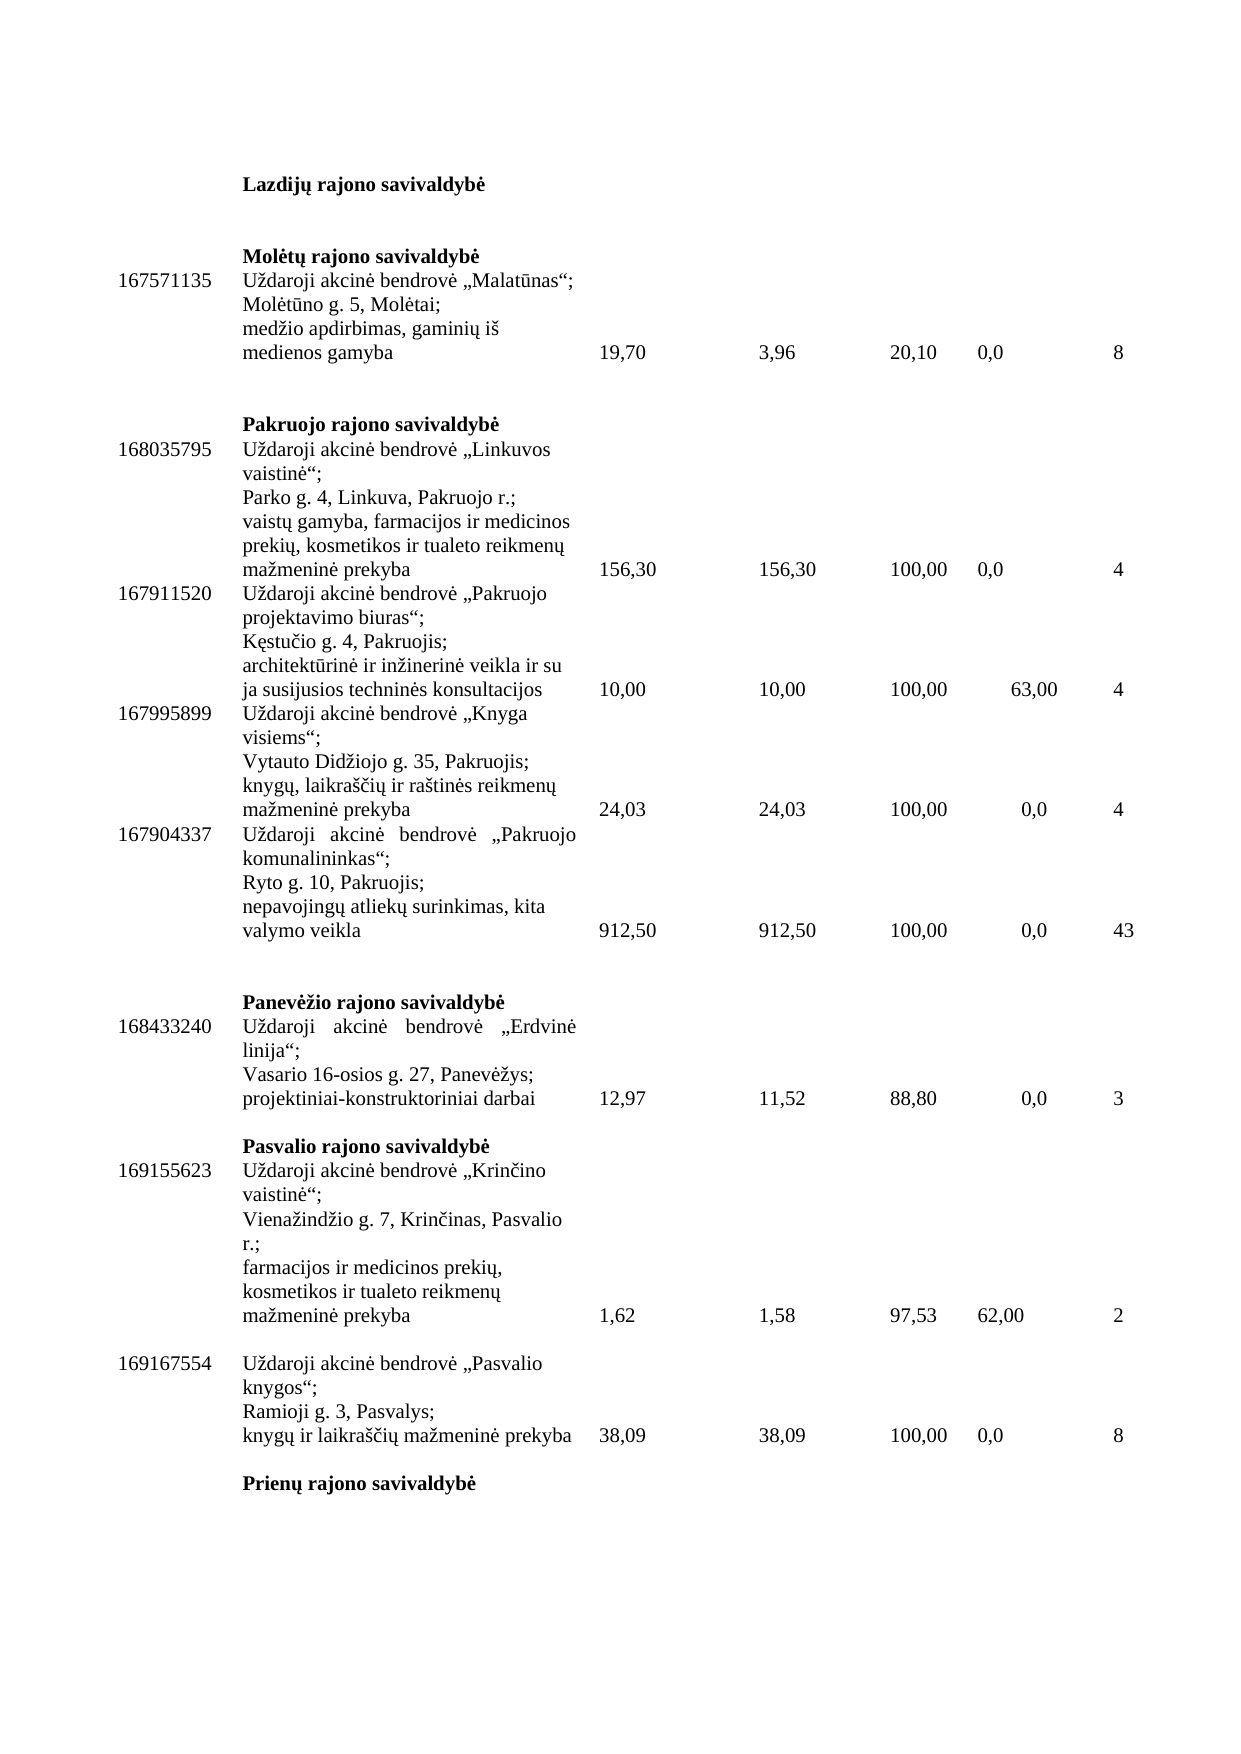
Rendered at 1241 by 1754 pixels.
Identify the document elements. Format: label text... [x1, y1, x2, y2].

table_cell 63,00 [966, 581, 1102, 701]
table_cell Uždaroji akcinė bendrovė „Erdvinė linija“; Vasario 16-osios g. 27, Panevėžys; projektiniai-konstruktoriniai darbai [231, 1014, 588, 1110]
table_cell [101, 990, 231, 1014]
table_cell 19,70 [588, 268, 747, 364]
table_cell 0,0 [966, 1351, 1102, 1447]
table_cell [101, 966, 1198, 990]
table_cell [101, 148, 1198, 172]
table_cell 100,00 [879, 581, 966, 701]
table_cell Uždaroji akcinė bendrovė „Knyga visiems“; Vytauto Didžiojo g. 35, Pakruojis; knygų, laikraščių ir raštinės reikmenų mažmeninė prekyba [231, 701, 588, 821]
table_cell [101, 413, 231, 436]
table_cell 912,50 [748, 821, 879, 942]
table_cell 1,62 [588, 1158, 747, 1327]
table_cell [101, 942, 1198, 966]
table_cell 3,96 [748, 268, 879, 364]
table_cell [101, 1447, 1198, 1471]
table_cell 4 [1102, 436, 1198, 581]
table_cell 100,00 [879, 701, 966, 821]
table_cell 38,09 [748, 1351, 879, 1447]
table_cell 43 [1102, 821, 1198, 942]
table_cell 167995899 [101, 701, 231, 821]
table_cell 4 [1102, 701, 1198, 821]
table_cell Uždaroji akcinė bendrovė „Pakruojo projektavimo biuras“; Kęstučio g. 4, Pakruojis; architektūrinė ir inžinerinė veikla ir su ja susijusios techninės konsultacijos [231, 581, 588, 701]
table_cell Pasvalio rajono savivaldybė [231, 1134, 1198, 1158]
table_cell 2 [1102, 1158, 1198, 1327]
table_cell 0,0 [966, 436, 1102, 581]
table_cell 156,30 [748, 436, 879, 581]
table_cell 24,03 [588, 701, 747, 821]
table_cell [101, 364, 1198, 388]
table_cell [101, 1110, 1198, 1134]
table_cell 168035795 [101, 436, 231, 581]
table_cell [101, 220, 1198, 244]
table_cell 0,0 [966, 1014, 1102, 1110]
table_cell [101, 1471, 231, 1495]
table_cell 62,00 [966, 1158, 1102, 1327]
table_cell 4 [1102, 581, 1198, 701]
table_cell [101, 172, 231, 196]
table_cell 169155623 [101, 1158, 231, 1327]
table_cell 156,30 [588, 436, 747, 581]
table_cell 3 [1102, 1014, 1198, 1110]
table_cell [101, 1327, 1198, 1351]
table_cell 912,50 [588, 821, 747, 942]
table_cell Lazdijų rajono savivaldybė [231, 172, 1198, 196]
table_cell 38,09 [588, 1351, 747, 1447]
table_cell Uždaroji akcinė bendrovė „Pakruojo komunalininkas“; Ryto g. 10, Pakruojis; nepavojingų atliekų surinkimas, kita valymo veikla [231, 821, 588, 942]
table_cell 167911520 [101, 581, 231, 701]
table_cell 8 [1102, 268, 1198, 364]
table_cell 100,00 [879, 1351, 966, 1447]
table_cell Panevėžio rajono savivaldybė [231, 990, 1198, 1014]
table_cell [101, 1495, 1198, 1519]
table_cell 168433240 [101, 1014, 231, 1110]
table_cell 0,0 [966, 268, 1102, 364]
table_cell Uždaroji akcinė bendrovė „Linkuvos vaistinė“; Parko g. 4, Linkuva, Pakruojo r.; vaistų gamyba, farmacijos ir medicinos prekių, kosmetikos ir tualeto reikmenų mažmeninė prekyba [231, 436, 588, 581]
table_cell Molėtų rajono savivaldybė [231, 244, 1198, 268]
table_cell 1,58 [748, 1158, 879, 1327]
table_cell 97,53 [879, 1158, 966, 1327]
table_cell 20,10 [879, 268, 966, 364]
table_cell Pakruojo rajono savivaldybė [231, 413, 1198, 436]
table_cell [101, 196, 1198, 220]
table_cell 88,80 [879, 1014, 966, 1110]
table_cell Uždaroji akcinė bendrovė „Pasvalio knygos“; Ramioji g. 3, Pasvalys; knygų ir laikraščių mažmeninė prekyba [231, 1351, 588, 1447]
table_cell 10,00 [748, 581, 879, 701]
table_cell 100,00 [879, 821, 966, 942]
table_cell 169167554 [101, 1351, 231, 1447]
table_cell 0,0 [966, 821, 1102, 942]
table_cell [101, 1134, 231, 1158]
table_cell 167904337 [101, 821, 231, 942]
table_cell 11,52 [748, 1014, 879, 1110]
table_cell 8 [1102, 1351, 1198, 1447]
table_cell 0,0 [966, 701, 1102, 821]
table_cell 12,97 [588, 1014, 747, 1110]
table_cell 167571135 [101, 268, 231, 364]
table_cell Prienų rajono savivaldybė [231, 1471, 1198, 1495]
table_cell 100,00 [879, 436, 966, 581]
table_cell Uždaroji akcinė bendrovė „Malatūnas“; Molėtūno g. 5, Molėtai; medžio apdirbimas, gaminių iš medienos gamyba [231, 268, 588, 364]
table_cell 10,00 [588, 581, 747, 701]
table_cell Uždaroji akcinė bendrovė „Krinčino vaistinė“; Vienažindžio g. 7, Krinčinas, Pasvalio r.; farmacijos ir medicinos prekių, kosmetikos ir tualeto reikmenų mažmeninė prekyba [231, 1158, 588, 1327]
table_cell [101, 244, 231, 268]
table_cell 24,03 [748, 701, 879, 821]
table_cell [101, 388, 1198, 412]
